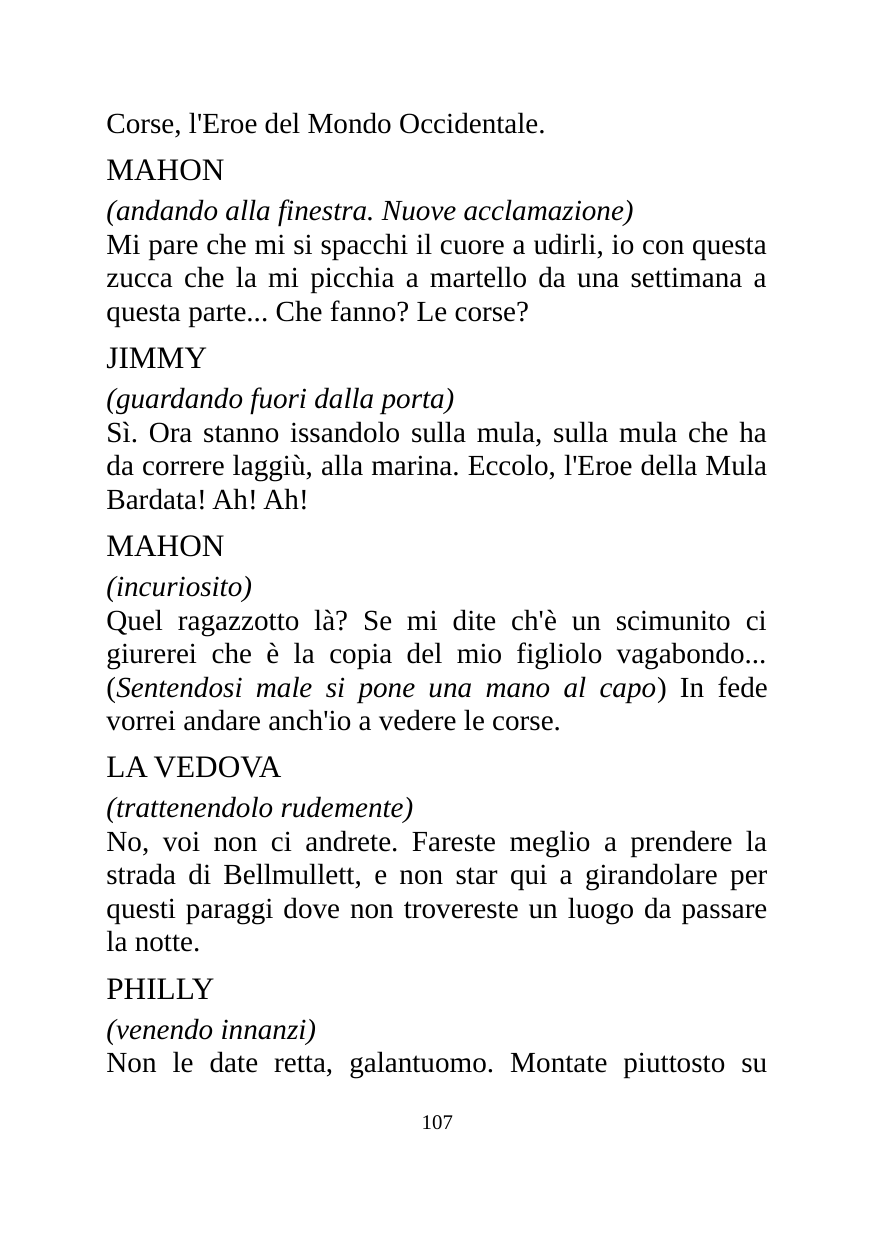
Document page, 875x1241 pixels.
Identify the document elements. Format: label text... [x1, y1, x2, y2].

text (trattenendolo rudemente) [106, 790, 768, 824]
text LA VEDOVA [106, 748, 768, 784]
text Sì. Ora stanno issandolo sulla mula, sulla mula che ha da correre laggiù, alla marina. Eccolo, l'Eroe della Mula Bardata! Ah! Ah! [106, 415, 768, 515]
text (guardando fuori dalla porta) [106, 381, 768, 415]
text (andando alla finestra. Nuove acclamazione) [106, 193, 768, 227]
text No, voi non ci andrete. Fareste meglio a prendere la strada di Bellmullett, e non star qui a girandolare per questi paraggi dove non trovereste un luogo da passare la notte. [106, 824, 768, 958]
text Non le date retta, galantuomo. Montate piuttosto su [106, 1045, 768, 1079]
text MAHON [106, 527, 768, 563]
text (incuriosito) [106, 569, 768, 603]
text PHILLY [106, 970, 768, 1006]
text (venendo innanzi) [106, 1012, 768, 1045]
text JIMMY [106, 339, 768, 375]
text Quel ragazzotto là? Se mi dite ch'è un scimunito ci giurerei che è la copia del mio figliolo vagabondo... (Sentendosi male si pone una mano al capo) In fede vorrei andare anch'io a vedere le corse. [106, 603, 768, 737]
text MAHON [106, 152, 768, 187]
text Corse, l'Eroe del Mondo Occidentale. [106, 106, 768, 140]
text Mi pare che mi si spacchi il cuore a udirli, io con questa zucca che la mi picchia a martello da una settimana a questa parte... Che fanno? Le corse? [106, 227, 768, 328]
